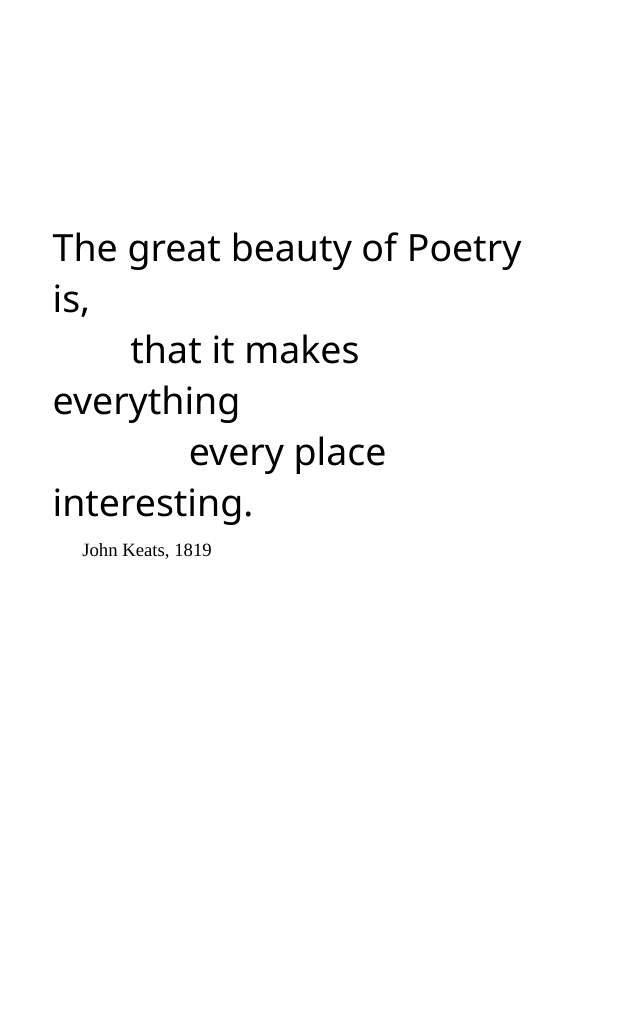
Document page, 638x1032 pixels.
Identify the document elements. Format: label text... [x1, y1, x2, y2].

text John Keats, 1819 [52, 539, 540, 561]
subtitle The great beauty of Poetry is, [52, 221, 540, 323]
subtitle every place interesting. [52, 425, 540, 527]
subtitle that it makes everything [52, 323, 540, 425]
